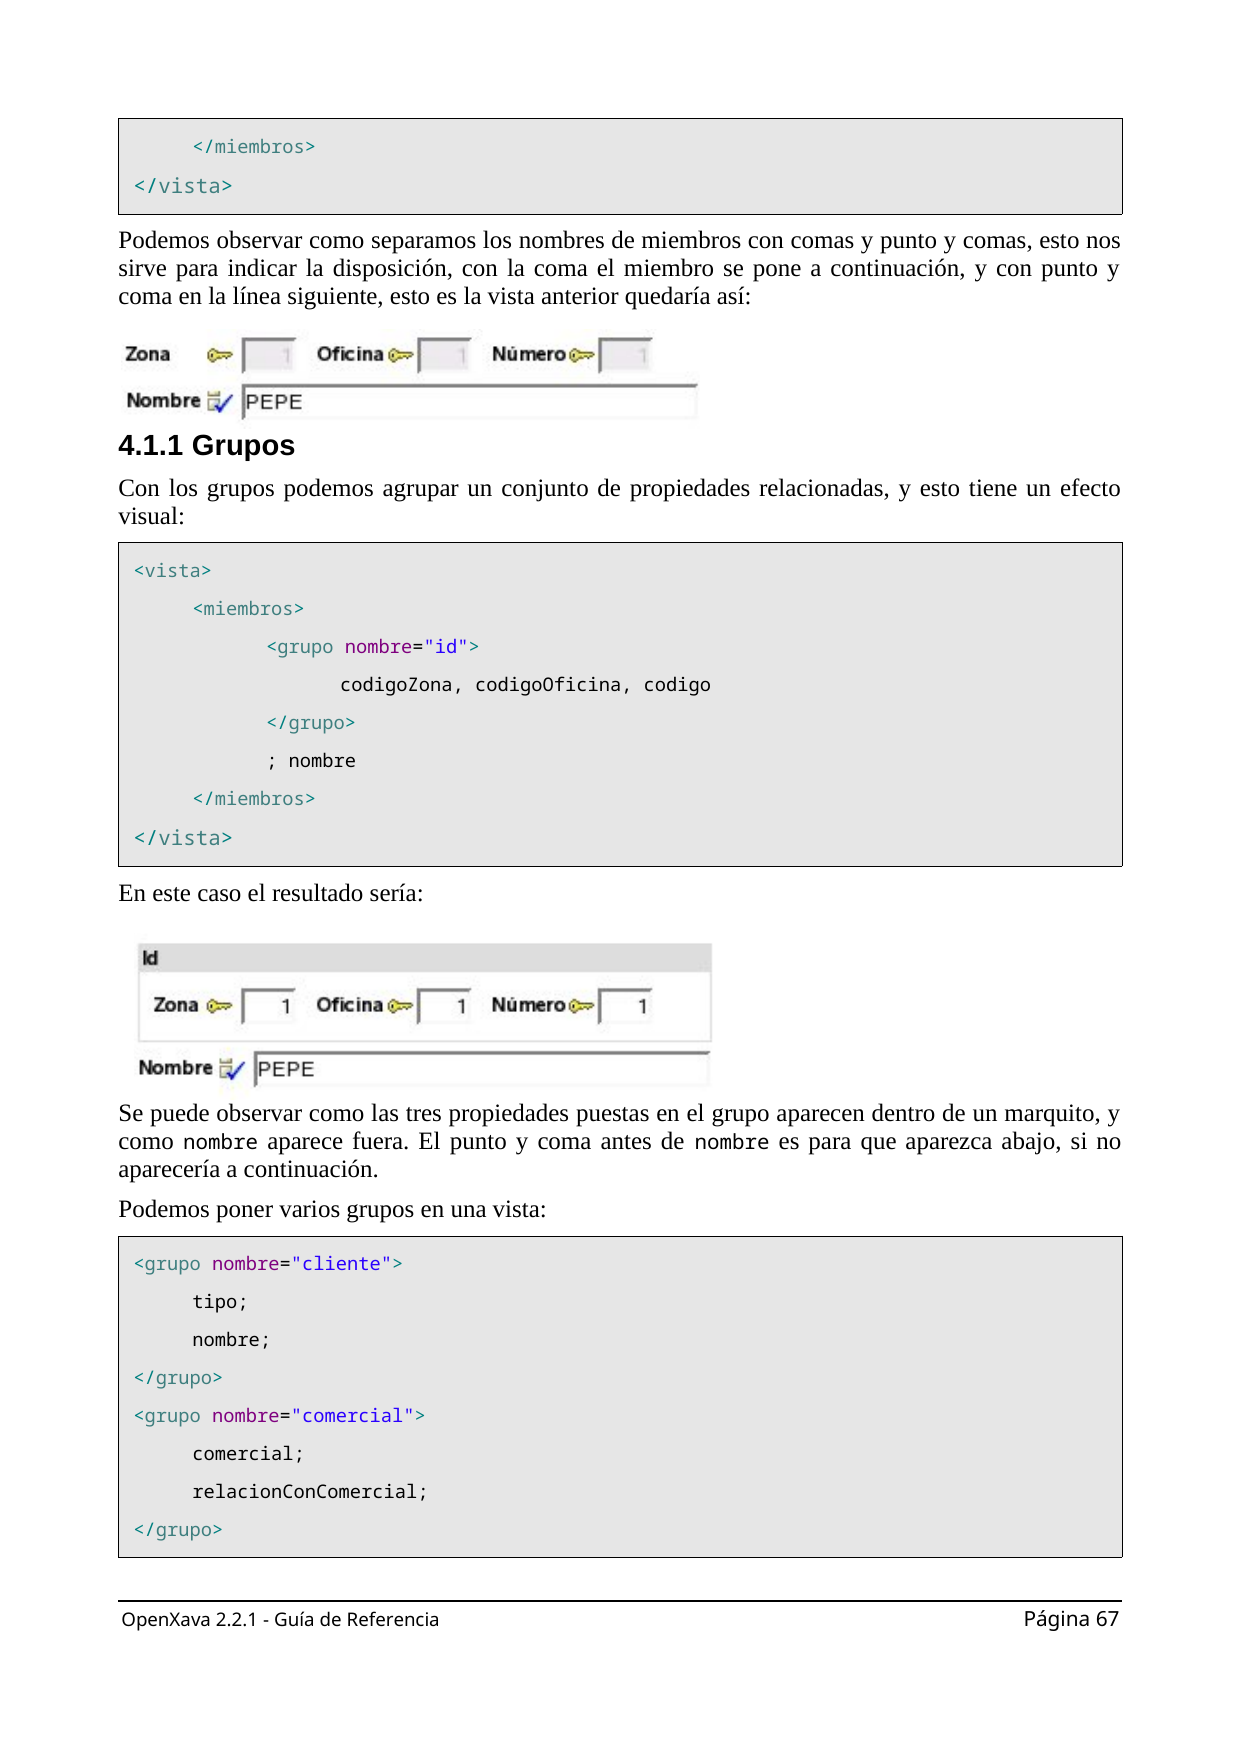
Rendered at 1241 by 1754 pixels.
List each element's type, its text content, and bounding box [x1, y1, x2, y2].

text </vista> [119, 156, 1122, 214]
text <grupo nombre="id"> [119, 618, 1122, 656]
text tipo; [119, 1273, 1122, 1312]
picture [133, 933, 725, 1100]
text <grupo nombre="comercial"> [119, 1388, 1122, 1426]
text </grupo> [119, 694, 1122, 732]
text nombre; [119, 1312, 1122, 1349]
text </grupo> [119, 1349, 1122, 1388]
text relacionConComercial; [119, 1464, 1122, 1502]
text </vista> [119, 808, 1122, 866]
picture [121, 329, 709, 429]
text Con los grupos podemos agrupar un conjunto de propiedades relacionadas, y esto tiene un efecto visual: [118, 474, 1122, 530]
text </miembros> [119, 119, 1122, 156]
text <grupo nombre="cliente"> [119, 1237, 1122, 1273]
subtitle Grupos [118, 429, 1122, 462]
text <miembros> [119, 580, 1122, 618]
text ; nombre [119, 732, 1122, 770]
text comercial; [119, 1426, 1122, 1464]
text Podemos observar como separamos los nombres de miembros con comas y punto y comas, esto nos sirve para indicar la disposición, con la coma el miembro se pone a continuación, y con punto y coma en la línea siguiente, esto es la vista anterior quedaría así: [118, 227, 1122, 310]
text En este caso el resultado sería: [118, 879, 1122, 907]
text </grupo> [119, 1502, 1122, 1557]
text </miembros> [119, 770, 1122, 808]
text Podemos poner varios grupos en una vista: [118, 1195, 1122, 1223]
text Se puede observar como las tres propiedades puestas en el grupo aparecen dentro de un marquito, y como nombre aparece fuera. El punto y coma antes de nombre es para que aparezca abajo, si no aparecería a continuación. [118, 919, 1122, 1183]
text codigoZona, codigoOficina, codigo [119, 656, 1122, 694]
text <vista> [119, 543, 1122, 580]
